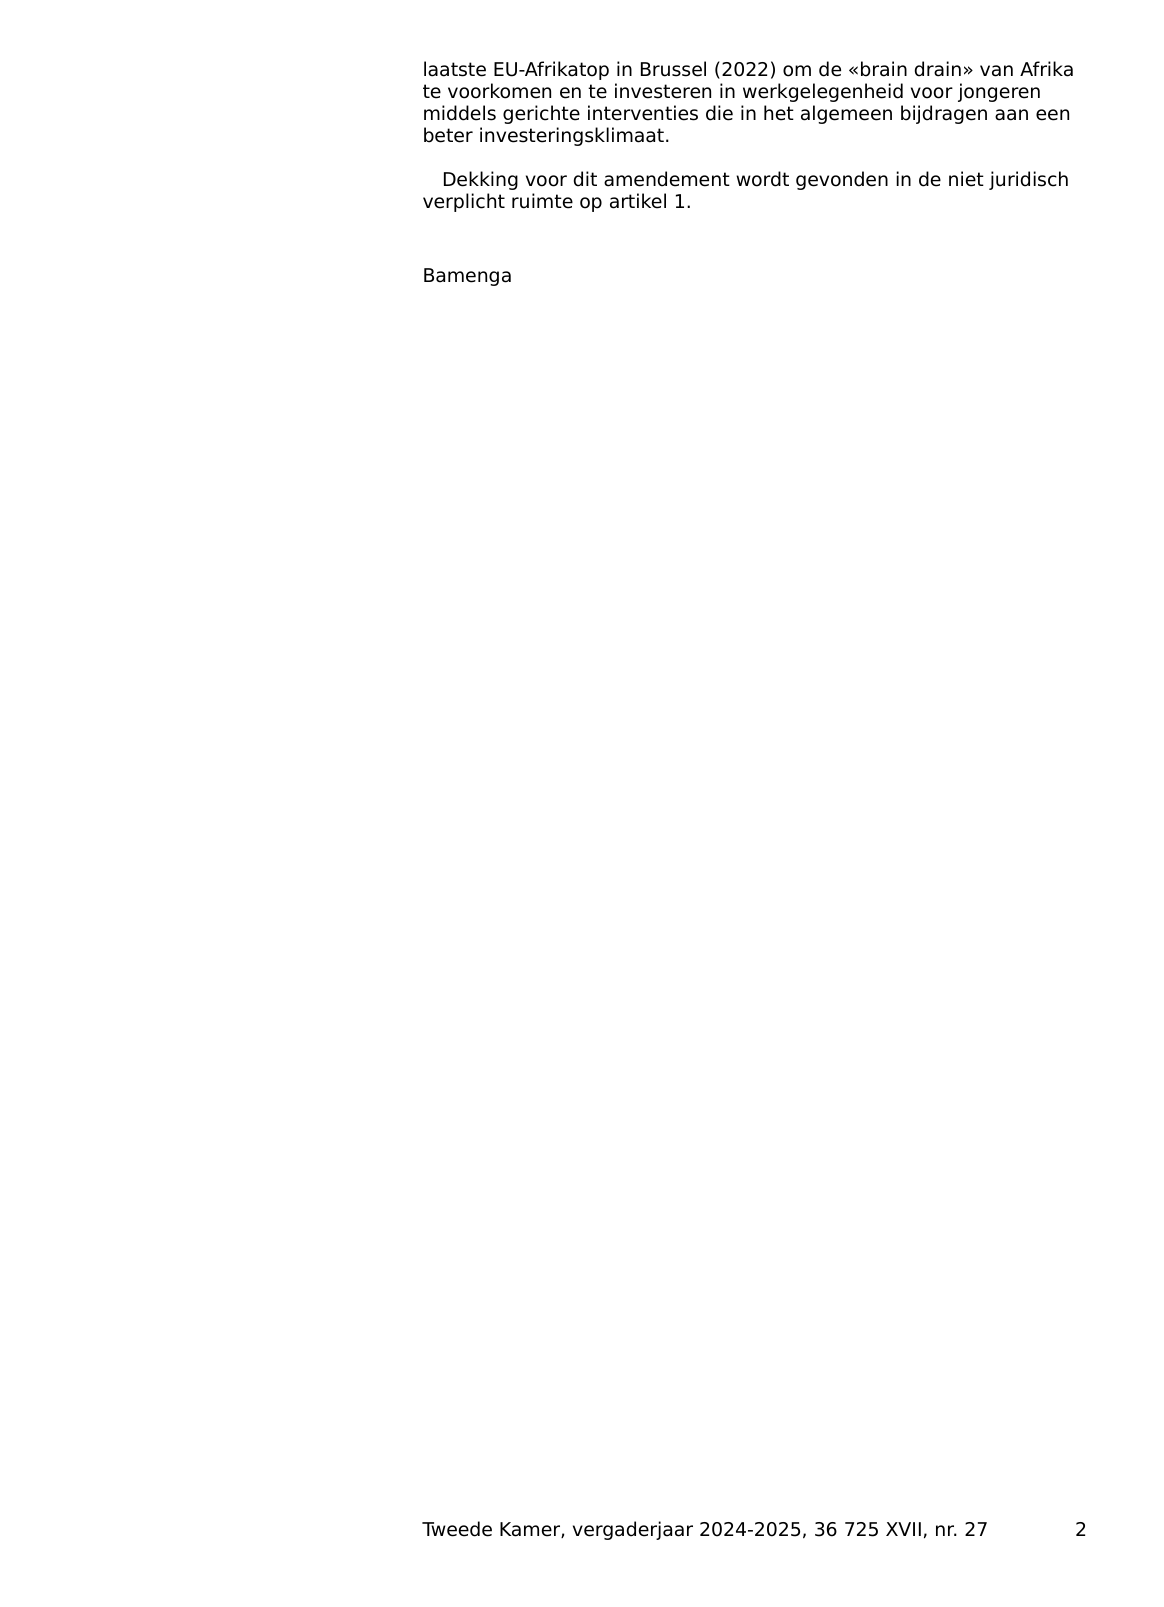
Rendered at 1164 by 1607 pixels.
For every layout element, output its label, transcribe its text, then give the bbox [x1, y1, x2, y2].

text Dekking voor dit amendement wordt gevonden in de niet juridisch verplicht ruimte op artikel 1. [422, 169, 1087, 213]
text Bamenga [422, 243, 1087, 287]
text laatste EU-Afrikatop in Brussel (2022) om de «brain drain» van Afrika te voorkomen en te investeren in werkgelegenheid voor jongeren middels gerichte interventies die in het algemeen bijdragen aan een beter investeringsklimaat. [422, 59, 1087, 147]
